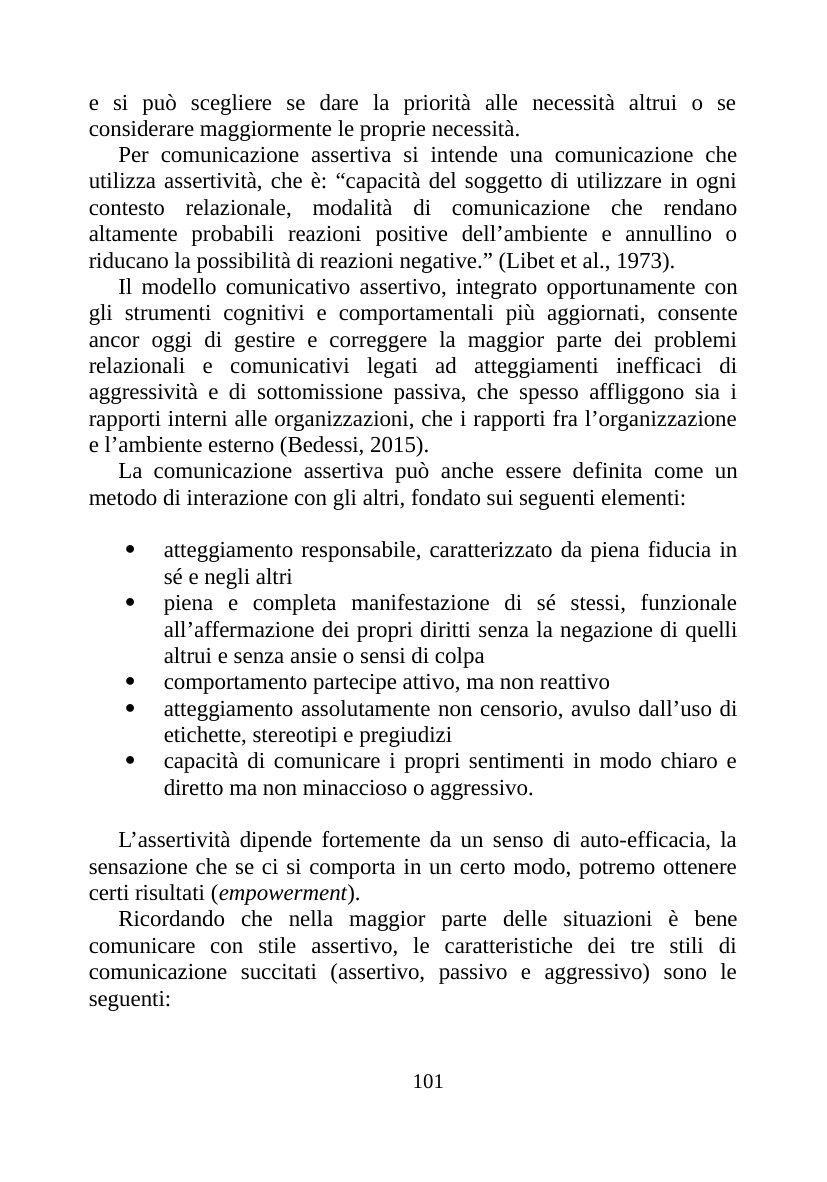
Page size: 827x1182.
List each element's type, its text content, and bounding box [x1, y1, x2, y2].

text La comunicazione assertiva può anche essere definita come un metodo di interazione con gli altri, fondato sui seguenti elementi: [88, 457, 738, 510]
text L’assertività dipende fortemente da un senso di auto-efficacia, la sensazione che se ci si comporta in un certo modo, potremo ottenere certi risultati (empowerment). [88, 826, 738, 906]
text Per comunicazione assertiva si intende una comunicazione che utilizza assertività, che è: “capacità del soggetto di utilizzare in ogni contesto relazionale, modalità di comunicazione che rendano altamente probabili reazioni positive dell’ambiente e annullino o riducano la possibilità di reazioni negative.” (Libet et al., 1973). [88, 141, 738, 273]
list piena e completa manifestazione di sé stessi, funzionale all’affermazione dei propri diritti senza la negazione di quelli altrui e senza ansie o sensi di colpa [126, 589, 738, 668]
list comportamento partecipe attivo, ma non reattivo [126, 668, 738, 695]
text Ricordando che nella maggior parte delle situazioni è bene comunicare con stile assertivo, le caratteristiche dei tre stili di comunicazione succitati (assertivo, passivo e aggressivo) sono le seguenti: [88, 906, 738, 1011]
text Il modello comunicativo assertivo, integrato opportunamente con gli strumenti cognitivi e comportamentali più aggiornati, consente ancor oggi di gestire e correggere la maggior parte dei problemi relazionali e comunicativi legati ad atteggiamenti inefficaci di aggressività e di sottomissione passiva, che spesso affliggono sia i rapporti interni alle organizzazioni, che i rapporti fra l’organizzazione e l’ambiente esterno (Bedessi, 2015). [88, 273, 738, 457]
list capacità di comunicare i propri sentimenti in modo chiaro e diretto ma non minaccioso o aggressivo. [126, 747, 738, 800]
text e si può scegliere se dare la priorità alle necessità altrui o se considerare maggiormente le proprie necessità. [88, 88, 738, 141]
list atteggiamento assolutamente non censorio, avulso dall’uso di etichette, stereotipi e pregiudizi [126, 695, 738, 747]
list atteggiamento responsabile, caratterizzato da piena fiducia in sé e negli altri [126, 537, 738, 589]
